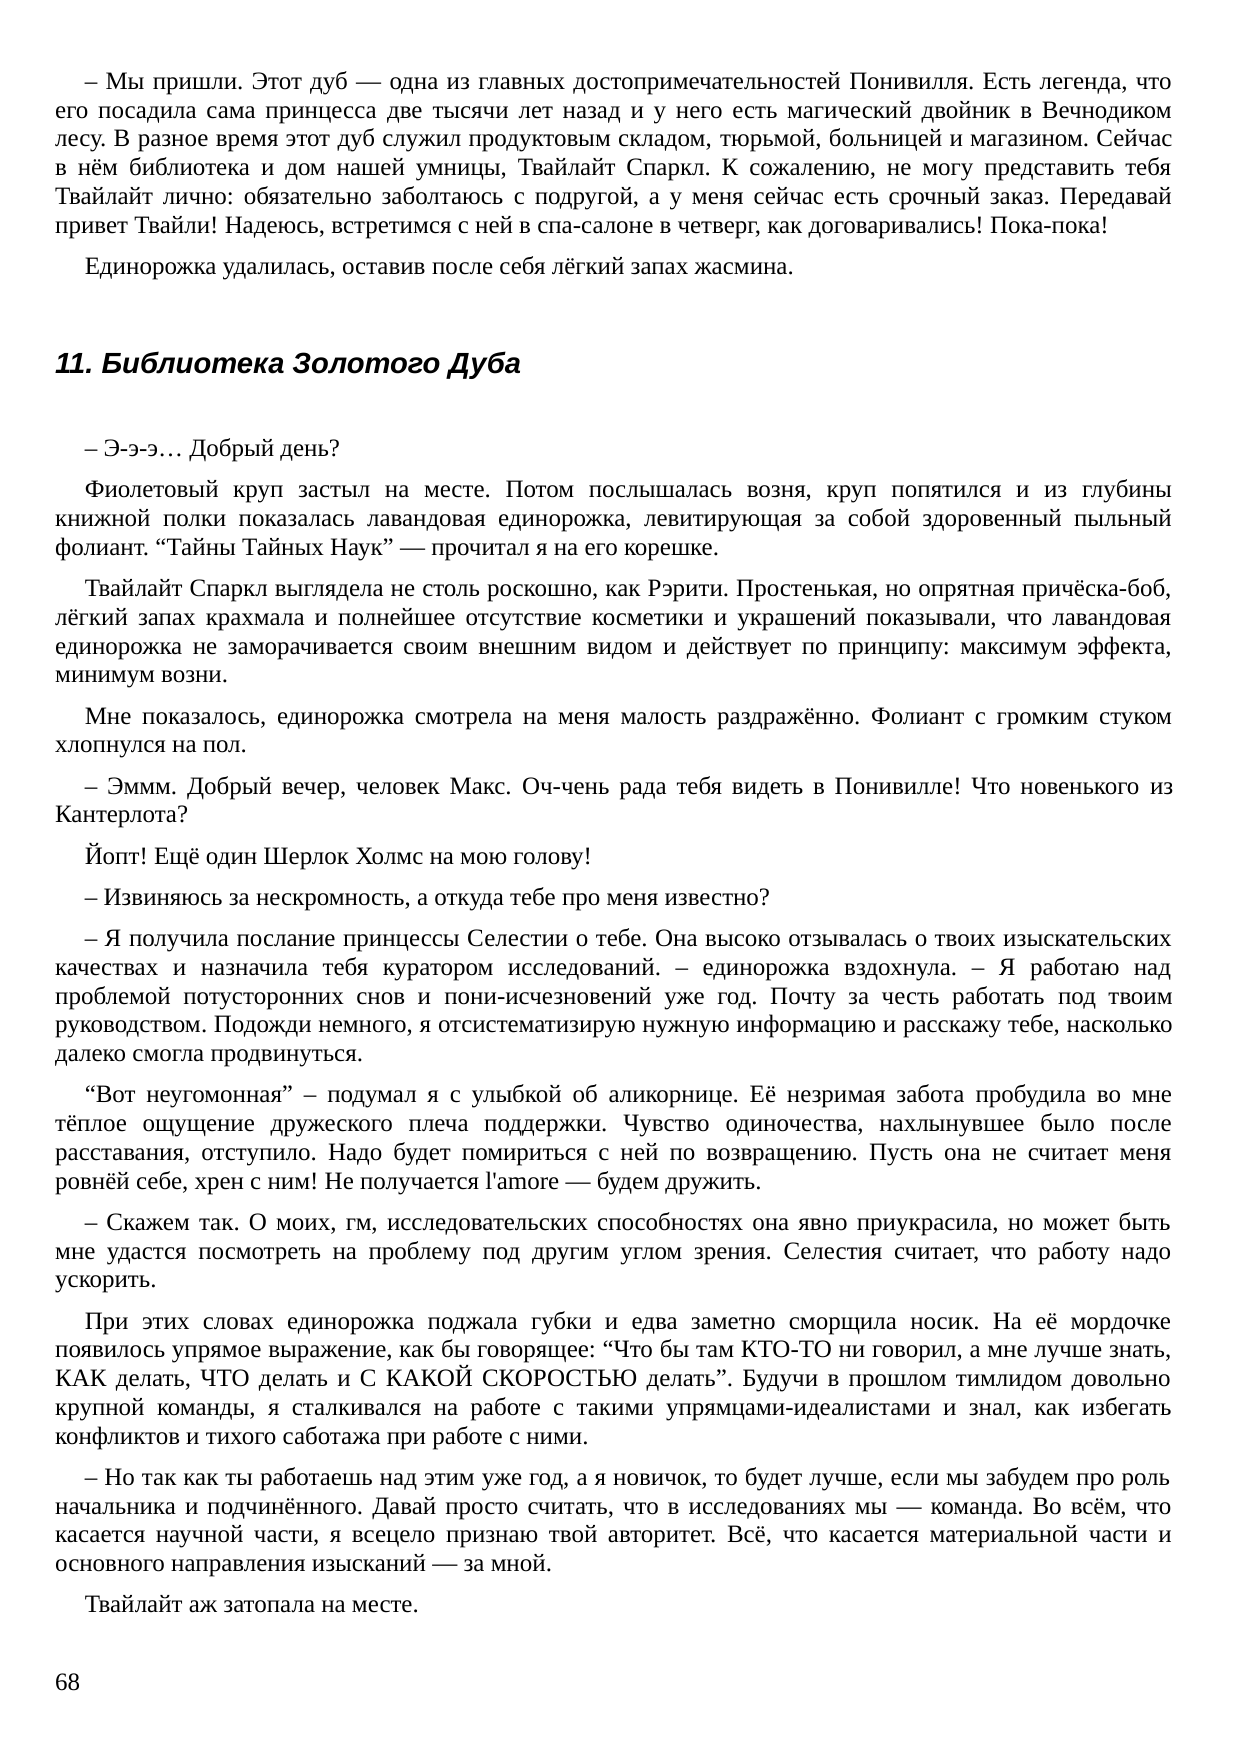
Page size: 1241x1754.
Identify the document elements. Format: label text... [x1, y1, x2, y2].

text “Вот неугомонная” – подумал я с улыбкой об аликорнице. Её незримая забота пробудила во мне тёплое ощущение дружеского плеча поддержки. Чувство одиночества, нахлынувшее было после расставания, отступило. Надо будет помириться с ней по возвращению. Пусть она не считает меня ровнёй себе, хрен с ним! Не получается l'amore — будем дружить. [55, 1079, 1173, 1194]
text Единорожка удалилась, оставив после себя лёгкий запах жасмина. [55, 251, 1173, 280]
text – Извиняюсь за нескромность, а откуда тебе про меня известно? [55, 882, 1173, 911]
text Твайлайт аж затопала на месте. [55, 1589, 1173, 1618]
text – Но так как ты работаешь над этим уже год, а я новичок, то будет лучше, если мы забудем про роль начальника и подчинённого. Давай просто считать, что в исследованиях мы — команда. Во всём, что касается научной части, я всецело признаю твой авторитет. Всё, что касается материальной части и основного направления изысканий — за мной. [55, 1462, 1173, 1577]
text – Скажем так. О моих, гм, исследовательских способностях она явно приукрасила, но может быть мне удастся посмотреть на проблему под другим углом зрения. Селестия считает, что работу надо ускорить. [55, 1207, 1173, 1293]
text – Мы пришли. Этот дуб — одна из главных достопримечательностей Понивилля. Есть легенда, что его посадила сама принцесса две тысячи лет назад и у него есть магический двойник в Вечнодиком лесу. В разное время этот дуб служил продуктовым складом, тюрьмой, больницей и магазином. Сейчас в нём библиотека и дом нашей умницы, Твайлайт Спаркл. К сожалению, не могу представить тебя Твайлайт лично: обязательно заболтаюсь с подругой, а у меня сейчас есть срочный заказ. Передавай привет Твайли! Надеюсь, встретимся с ней в спа-салоне в четверг, как договаривались! Пока-пока! [55, 66, 1173, 238]
text – Я получила послание принцессы Селестии о тебе. Она высоко отзывалась о твоих изыскательских качествах и назначила тебя куратором исследований. – единорожка вздохнула. – Я работаю над проблемой потусторонних снов и пони-исчезновений уже год. Почту за честь работать под твоим руководством. Подожди немного, я отсистематизирую нужную информацию и расскажу тебе, насколько далеко смогла продвинуться. [55, 923, 1173, 1067]
text – Э-э-э… Добрый день? [55, 433, 1173, 462]
text При этих словах единорожка поджала губки и едва заметно сморщила носик. На её мордочке появилось упрямое выражение, как бы говорящее: “Что бы там КТО-ТО ни говорил, а мне лучше знать, КАК делать, ЧТО делать и С КАКОЙ СКОРОСТЬЮ делать”. Будучи в прошлом тимлидом довольно крупной команды, я сталкивался на работе с такими упрямцами-идеалистами и знал, как избегать конфликтов и тихого саботажа при работе с ними. [55, 1306, 1173, 1449]
subtitle 11. Библиотека Золотого Дуба [55, 346, 1173, 379]
text Фиолетовый круп застыл на месте. Потом послышалась возня, круп попятился и из глубины книжной полки показалась лавандовая единорожка, левитирующая за собой здоровенный пыльный фолиант. “Тайны Тайных Наук” — прочитал я на его корешке. [55, 474, 1173, 561]
text Йопт! Ещё один Шерлок Холмс на мою голову! [55, 841, 1173, 869]
text Мне показалось, единорожка смотрела на меня малость раздражённо. Фолиант с громким стуком хлопнулся на пол. [55, 701, 1173, 758]
text – Эммм. Добрый вечер, человек Макс. Оч-чень рада тебя видеть в Понивилле! Что новенького из Кантерлота? [55, 771, 1173, 828]
text Твайлайт Спаркл выглядела не столь роскошно, как Рэрити. Простенькая, но опрятная причёска-боб, лёгкий запах крахмала и полнейшее отсутствие косметики и украшений показывали, что лавандовая единорожка не заморачивается своим внешним видом и действует по принципу: максимум эффекта, минимум возни. [55, 573, 1173, 688]
